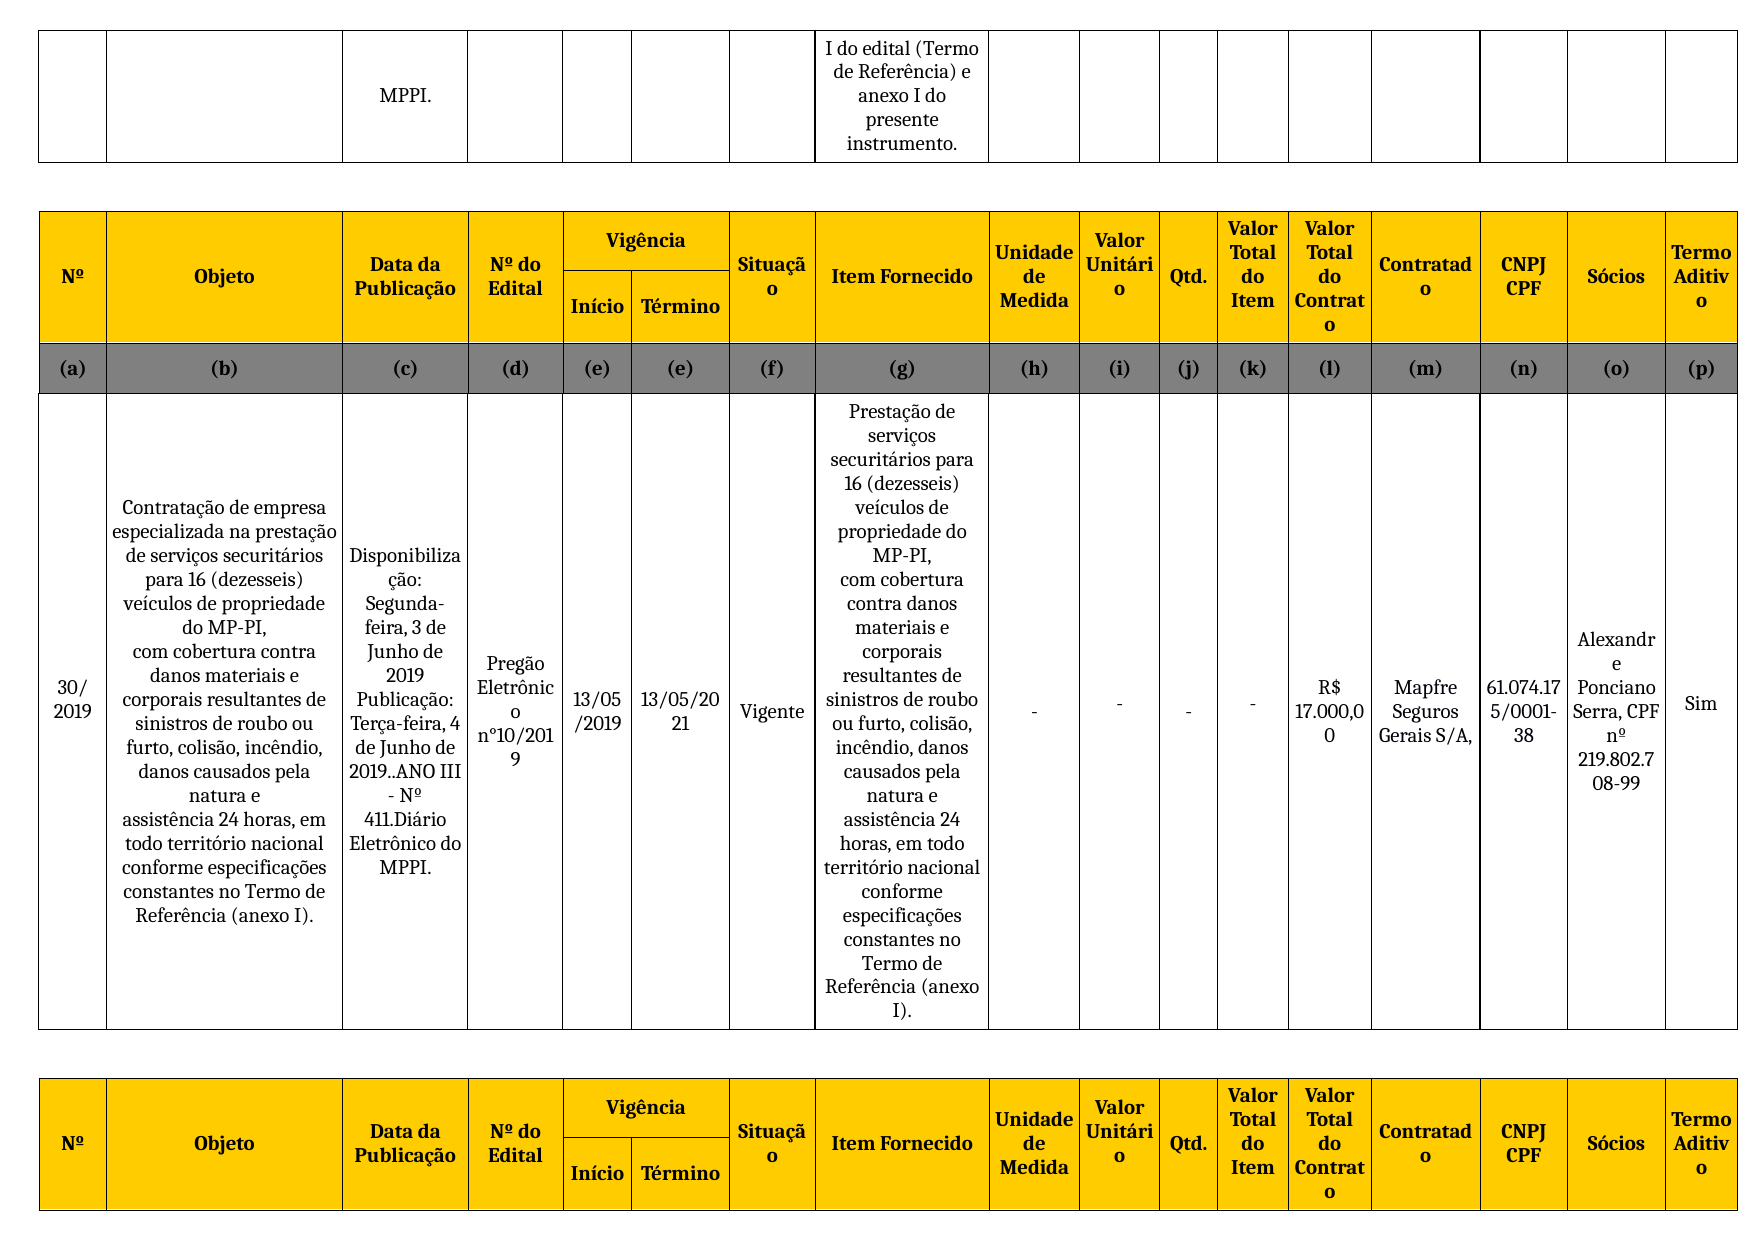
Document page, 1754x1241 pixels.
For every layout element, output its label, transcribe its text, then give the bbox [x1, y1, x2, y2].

table_cell - [1080, 31, 1159, 162]
table_cell (l) [1289, 344, 1371, 393]
table_cell Alexandre Ponciano Serra, CPF nº 219.802.708-99 [1568, 394, 1665, 1029]
table_cell (e) [632, 344, 729, 393]
table_cell (p) [1666, 344, 1737, 393]
table_cell [468, 31, 562, 162]
table_cell 13/05/2019 [563, 394, 631, 1029]
table_header Situação [730, 1079, 815, 1209]
table_cell Início [564, 271, 631, 342]
table_cell [39, 31, 106, 162]
table_cell Disponibilização: Segunda-feira, 3 de Junho de 2019 Publicação: Terça-feira, 4 de Junho de 2019..ANO III - Nº 411.Diário Eletrônico do MPPI. [343, 394, 467, 1029]
table_header Item Fornecido [816, 212, 989, 342]
table_header Valor Total do Contrato [1289, 212, 1371, 342]
table_cell - [1218, 394, 1288, 1029]
table_header Nº [40, 1079, 106, 1209]
table_header Termo Aditivo [1666, 212, 1737, 342]
table_cell (h) [990, 344, 1079, 393]
table_header CNPJ CPF [1481, 1079, 1567, 1209]
table_header Valor Unitário [1080, 1079, 1159, 1209]
table_cell Prestação de serviços securitários para 16 (dezesseis) veículos de propriedade do MP-PI, com cobertura contra danos materiais e corporais resultantes de sinistros de roubo ou furto, colisão, incêndio, danos causados pela natura e assistência 24 horas, em todo território nacional conforme especificações constantes no Termo de Referência (anexo I). [816, 394, 988, 1029]
table_cell (k) [1218, 344, 1288, 393]
table_cell Término [632, 1138, 729, 1209]
table_header Sócios [1568, 1079, 1665, 1209]
table_header Valor Total do Item [1218, 1079, 1288, 1209]
table_cell 30/ 2019 [39, 394, 106, 1029]
table_cell Contratação de empresa especializada na prestação de serviços securitários para 16 (dezesseis) veículos de propriedade do MP-PI, com cobertura contra danos materiais e corporais resultantes de sinistros de roubo ou furto, colisão, incêndio, danos causados pela natura e assistência 24 horas, em todo território nacional conforme especificações constantes no Termo de Referência (anexo I). [107, 394, 342, 1029]
table_header Qtd. [1160, 1079, 1217, 1209]
table_header Qtd. [1160, 212, 1217, 342]
table_header Data da Publicação [343, 212, 468, 342]
table_header Valor Total do Item [1218, 212, 1288, 342]
table_header Objeto [107, 1079, 342, 1209]
table_header Vigência [564, 212, 729, 270]
table_cell (f) [730, 344, 815, 393]
table_cell [1481, 31, 1567, 162]
table_cell (i) [1080, 344, 1159, 393]
table_cell [563, 31, 631, 162]
table_header Situação [730, 212, 815, 342]
table_cell (b) [107, 344, 342, 393]
table_cell [1666, 31, 1737, 162]
table_cell (g) [816, 344, 989, 393]
table_cell (o) [1568, 344, 1665, 393]
table_cell - [1218, 31, 1288, 162]
table_header Nº do Edital [469, 212, 563, 342]
table_header CNPJ CPF [1481, 212, 1567, 342]
table_cell [1568, 31, 1665, 162]
table_cell - [989, 31, 1079, 162]
table_header Nº do Edital [469, 1079, 563, 1209]
table_cell - [989, 394, 1079, 1029]
table_header Unidade de Medida [990, 212, 1079, 342]
table_header Unidade de Medida [990, 1079, 1079, 1209]
table_cell Mapfre Seguros Gerais S/A, [1372, 394, 1479, 1029]
table_cell - [1160, 394, 1217, 1029]
table_cell R$ 17.000,00 [1289, 394, 1371, 1029]
table_header Valor Unitário [1080, 212, 1159, 342]
table_cell (m) [1372, 344, 1480, 393]
table_header Termo Aditivo [1666, 1079, 1737, 1209]
table_header Contratado [1372, 212, 1480, 342]
table_cell Vigente [730, 394, 814, 1029]
table_cell (c) [343, 344, 468, 393]
table_cell Término [632, 271, 729, 342]
table_cell (a) [40, 344, 106, 393]
table_cell Sim [1666, 394, 1737, 1029]
table_cell [1372, 31, 1479, 162]
table_cell - [1080, 394, 1159, 1029]
table_cell MPPI. [343, 31, 467, 162]
table_header Valor Total do Contrato [1289, 1079, 1371, 1209]
table_header Vigência [564, 1079, 729, 1137]
table_header Objeto [107, 212, 342, 342]
table_header Sócios [1568, 212, 1665, 342]
table_cell (j) [1160, 344, 1217, 393]
table_header Item Fornecido [816, 1079, 989, 1209]
table_cell Pregão Eletrônico n°10/2019 [468, 394, 562, 1029]
table_cell - [1160, 31, 1217, 162]
table_header Nº [40, 212, 106, 342]
table_cell [632, 31, 729, 162]
table_cell I do edital (Termo de Referência) e anexo I do presente instrumento. [816, 31, 988, 162]
table_cell [730, 31, 814, 162]
table_cell 13/05/2021 [632, 394, 729, 1029]
table_cell [1289, 31, 1371, 162]
table_cell (n) [1481, 344, 1567, 393]
table_cell (e) [564, 344, 631, 393]
table_header Data da Publicação [343, 1079, 468, 1209]
table_cell [107, 31, 342, 162]
table_cell (d) [469, 344, 563, 393]
table_cell 61.074.175/0001-38 [1481, 394, 1567, 1029]
table_cell Início [564, 1138, 631, 1209]
table_header Contratado [1372, 1079, 1480, 1209]
